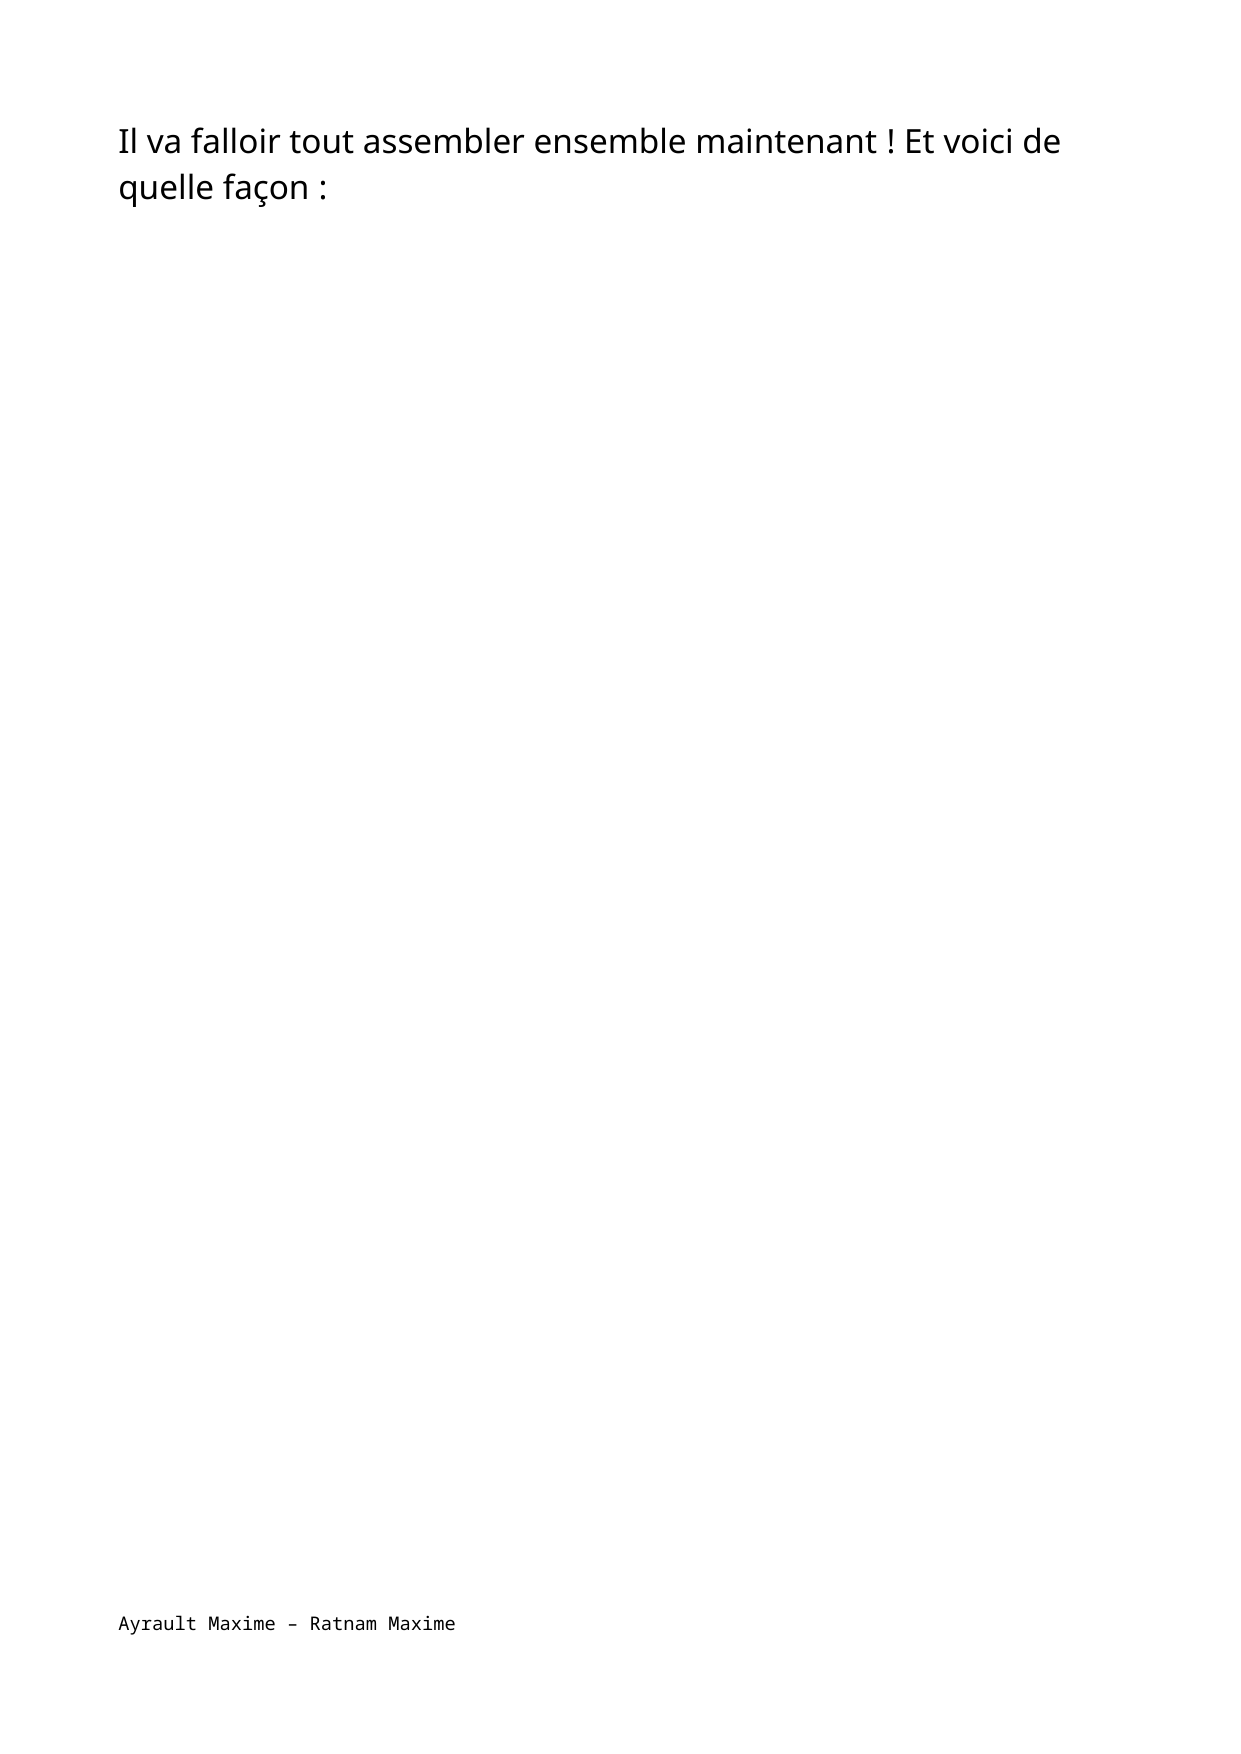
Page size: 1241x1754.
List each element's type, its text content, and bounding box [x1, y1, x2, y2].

text Il va falloir tout assembler ensemble maintenant ! Et voici de quelle façon : [118, 118, 1122, 209]
